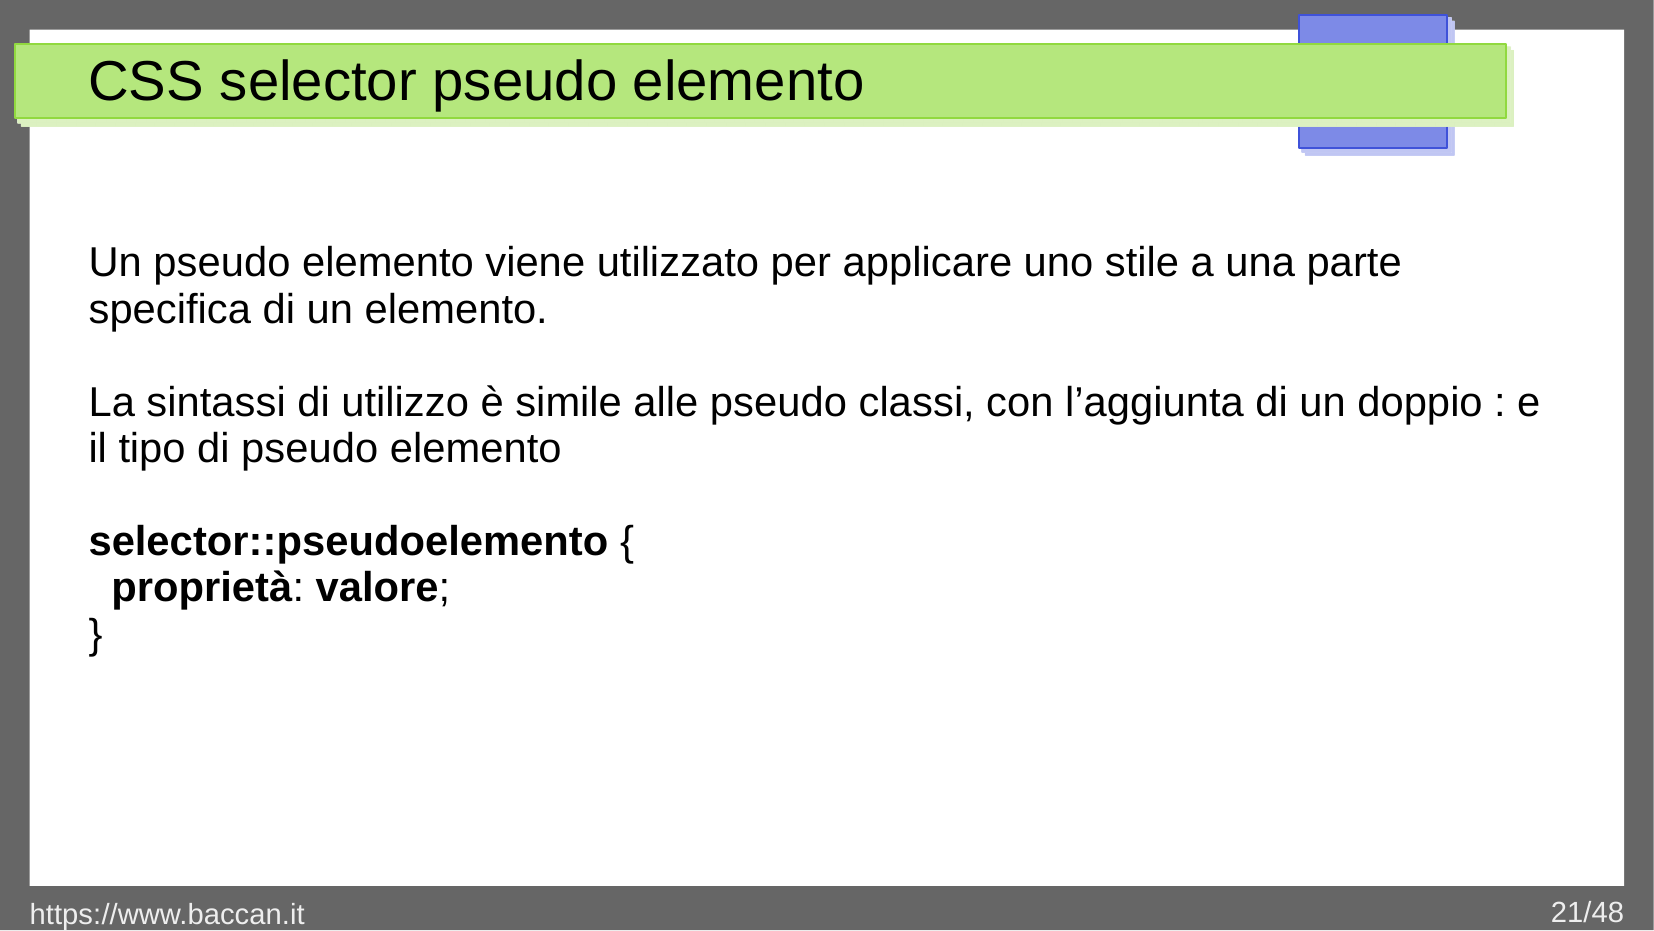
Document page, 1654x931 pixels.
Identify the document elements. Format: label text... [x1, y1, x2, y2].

text_box Un pseudo elemento viene utilizzato per applicare uno stile a una parte specifica di un elemento. La sintassi di utilizzo è simile alle pseudo classi, con l’aggiunta di un doppio : e il tipo di pseudo elemento selector::pseudoelemento { proprietà: valore; } [88, 169, 1565, 820]
title CSS selector pseudo elemento [88, 44, 1506, 119]
